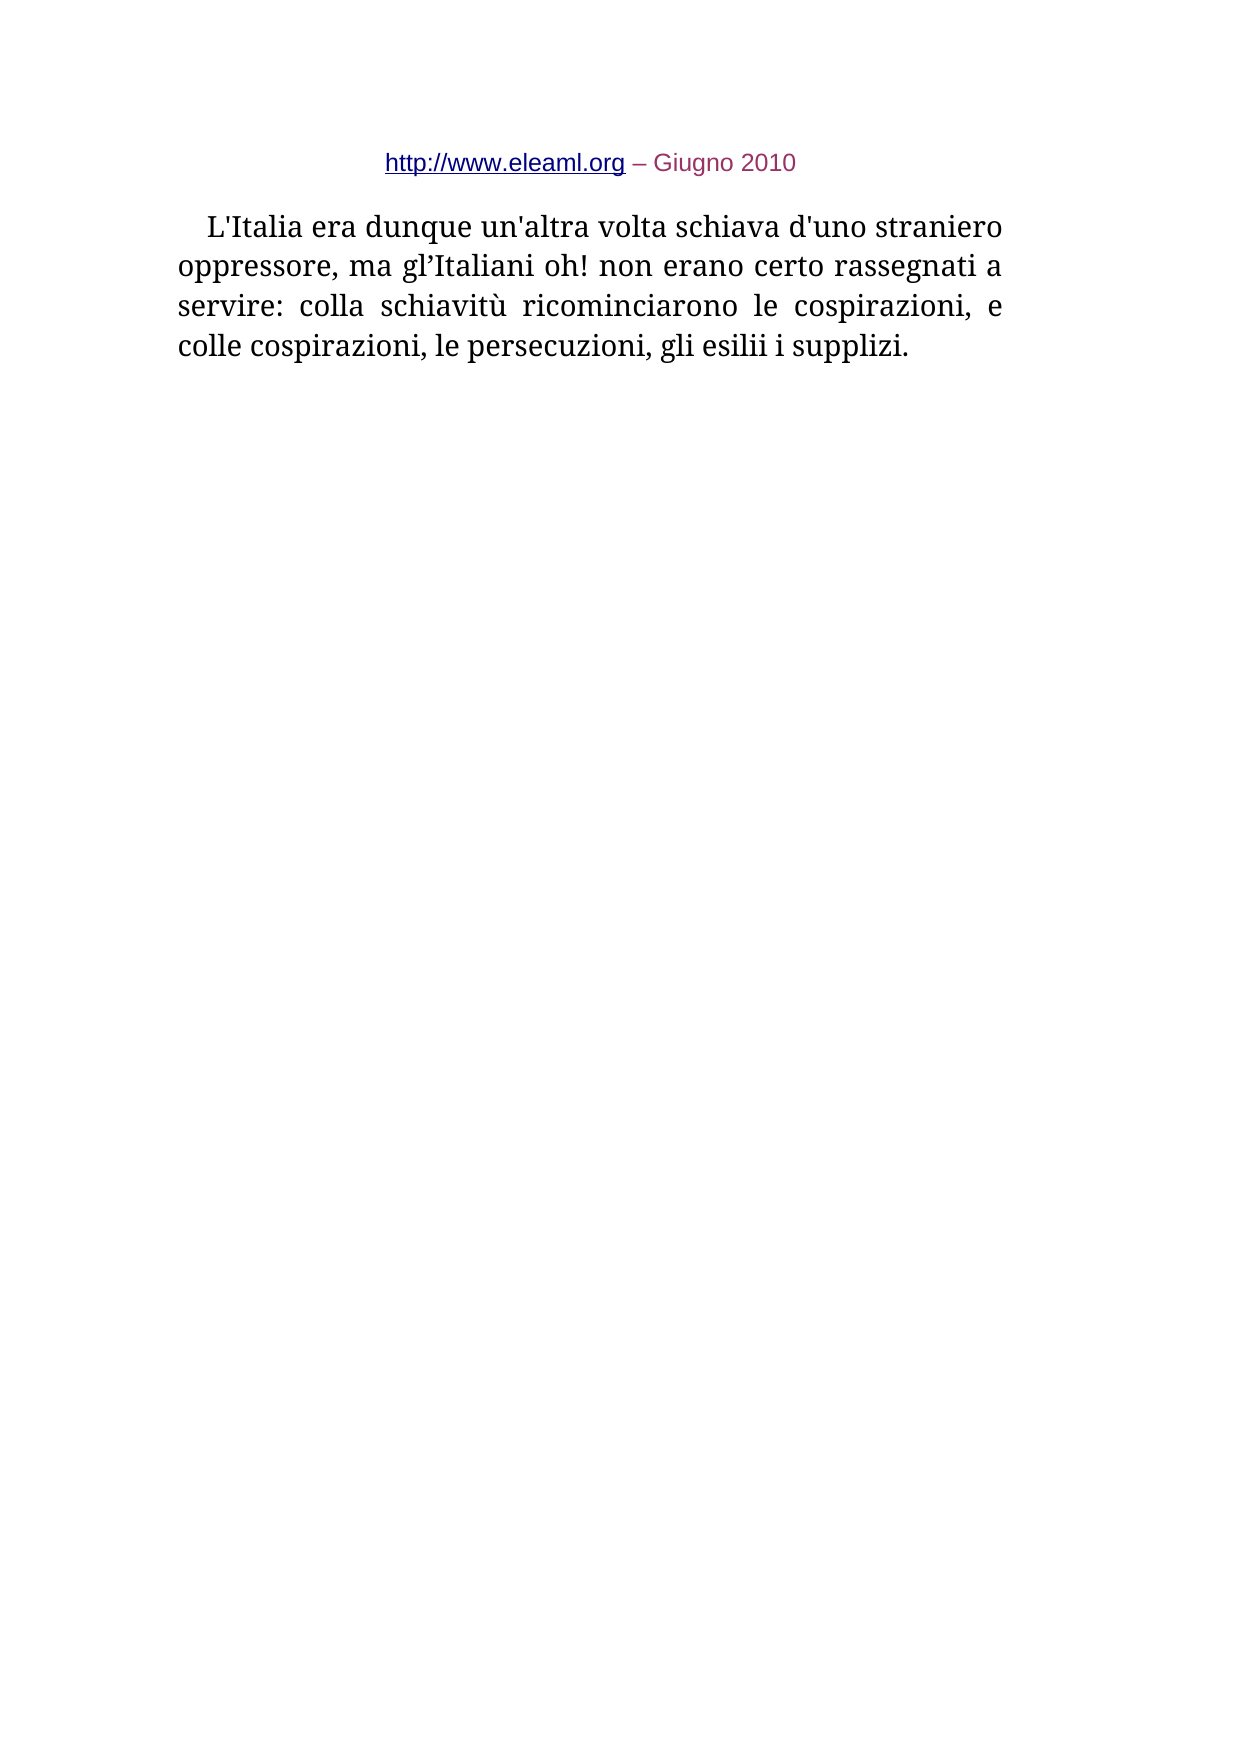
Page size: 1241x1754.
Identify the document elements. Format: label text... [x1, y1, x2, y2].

text L'Italia era dunque un'altra volta schiava d'uno straniero oppressore, ma gl’Italiani oh! non erano certo rassegnati a servire: colla schiavitù ricominciarono le cospirazioni, e colle cospirazioni, le persecuzioni, gli esilii i supplizi. [177, 206, 1004, 364]
